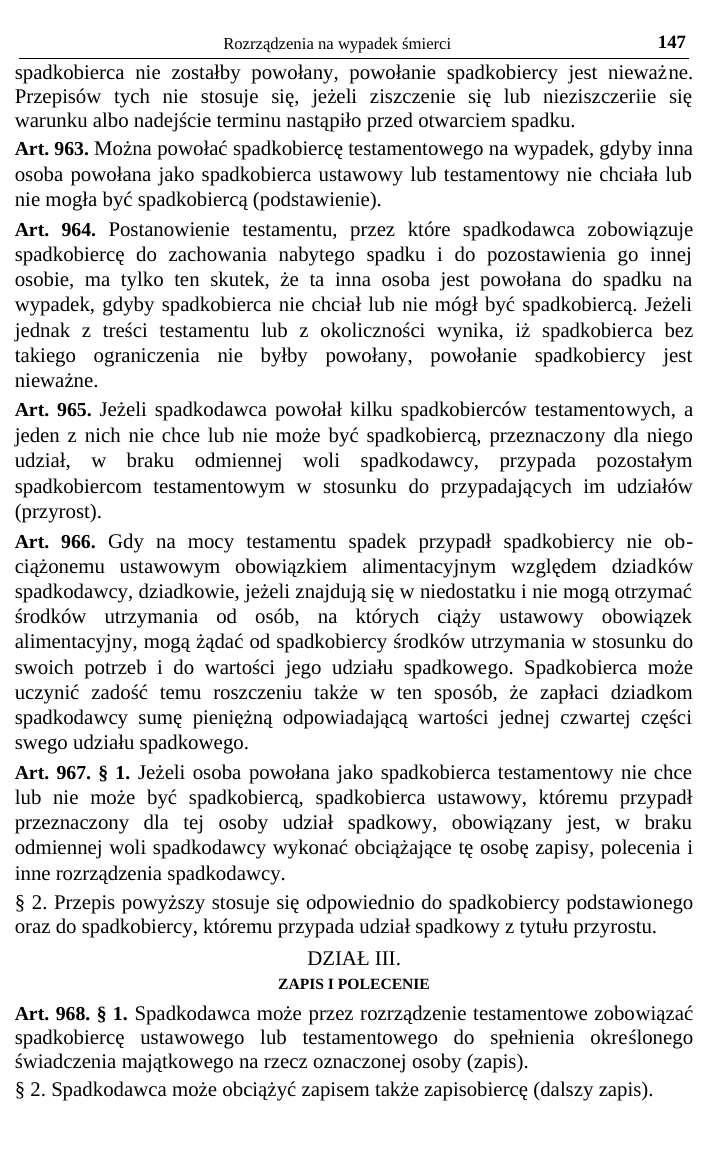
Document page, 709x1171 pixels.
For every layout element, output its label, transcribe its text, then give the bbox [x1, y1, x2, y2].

text Art. 968. § 1. Spadkodawca może przez rozrządzenie testamentowe zobo­wiązać spadkobiercę ustawowego lub testamentowego do spełnienia okre­ślonego świadczenia majątkowego na rzecz oznaczonej osoby (zapis). [14, 1001, 693, 1073]
text Art. 964. Postanowienie testamentu, przez które spadkodawca zobowią­zuje spadkobiercę do zachowania nabytego spadku i do pozostawienia go innej osobie, ma tylko ten skutek, że ta inna osoba jest powołana do spadku na wypadek, gdyby spadkobierca nie chciał lub nie mógł być spadkobiercą. Jeżeli jednak z treści testamentu lub z okoliczności wynika, iż spadkobier­ca bez takiego ograniczenia nie byłby powołany, powołanie spadkobiercy jest nieważne. [14, 217, 693, 392]
text § 2. Spadkodawca może obciążyć zapisem także zapisobiercę (dalszy zapis). [14, 1077, 693, 1101]
text Art. 966. Gdy na mocy testamentu spadek przypadł spadkobiercy nie ob­ciążonemu ustawowym obowiązkiem alimentacyjnym względem dziad­ków spadkodawcy, dziadkowie, jeżeli znajdują się w niedostatku i nie mogą otrzymać środków utrzymania od osób, na których ciąży ustawowy obowiązek alimentacyjny, mogą żądać od spadkobiercy środków utrzyma­nia w stosunku do swoich potrzeb i do wartości jego udziału spadkowe­go. Spadkobierca może uczynić zadość temu roszczeniu także w ten spo­sób, że zapłaci dziadkom spadkodawcy sumę pieniężną odpowiadającą wartości jednej czwartej części swego udziału spadkowego. [14, 528, 693, 754]
text Rozrządzenia na wypadek śmierci [223, 34, 487, 53]
text DZIAŁ III. [14, 946, 693, 970]
text Art. 963. Można powołać spadkobiercę testamentowego na wypadek, gdy­by inna osoba powołana jako spadkobierca ustawowy lub testamentowy nie chciała lub nie mogła być spadkobiercą (podstawienie). [14, 136, 693, 211]
text Art. 967. § 1. Jeżeli osoba powołana jako spadkobierca testamentowy nie chce lub nie może być spadkobiercą, spadkobierca ustawowy, któremu przypadł przeznaczony dla tej osoby udział spadkowy, obowiązany jest, w braku odmiennej woli spadkodawcy wykonać obciążające tę osobę zapi­sy, polecenia i inne rozrządzenia spadkodawcy. [14, 759, 693, 884]
text § 2. Przepis powyższy stosuje się odpowiednio do spadkobiercy podstawio­nego oraz do spadkobiercy, któremu przypada udział spadkowy z tytułu przyrostu. [14, 890, 693, 938]
text ZAPIS I POLECENIE [14, 974, 693, 992]
text 147 [658, 31, 692, 53]
text Art. 965. Jeżeli spadkodawca powołał kilku spadkobierców testamento­wych, a jeden z nich nie chce lub nie może być spadkobiercą, przeznaczo­ny dla niego udział, w braku odmiennej woli spadkodawcy, przypada pozostałym spadkobiercom testamentowym w stosunku do przypadają­cych im udziałów (przyrost). [14, 397, 693, 523]
text spadkobierca nie zostałby powołany, powołanie spadkobiercy jest nieważ­ne. Przepisów tych nie stosuje się, jeżeli ziszczenie się lub nieziszczeriie się warunku albo nadejście terminu nastąpiło przed otwarciem spadku. [14, 60, 693, 132]
